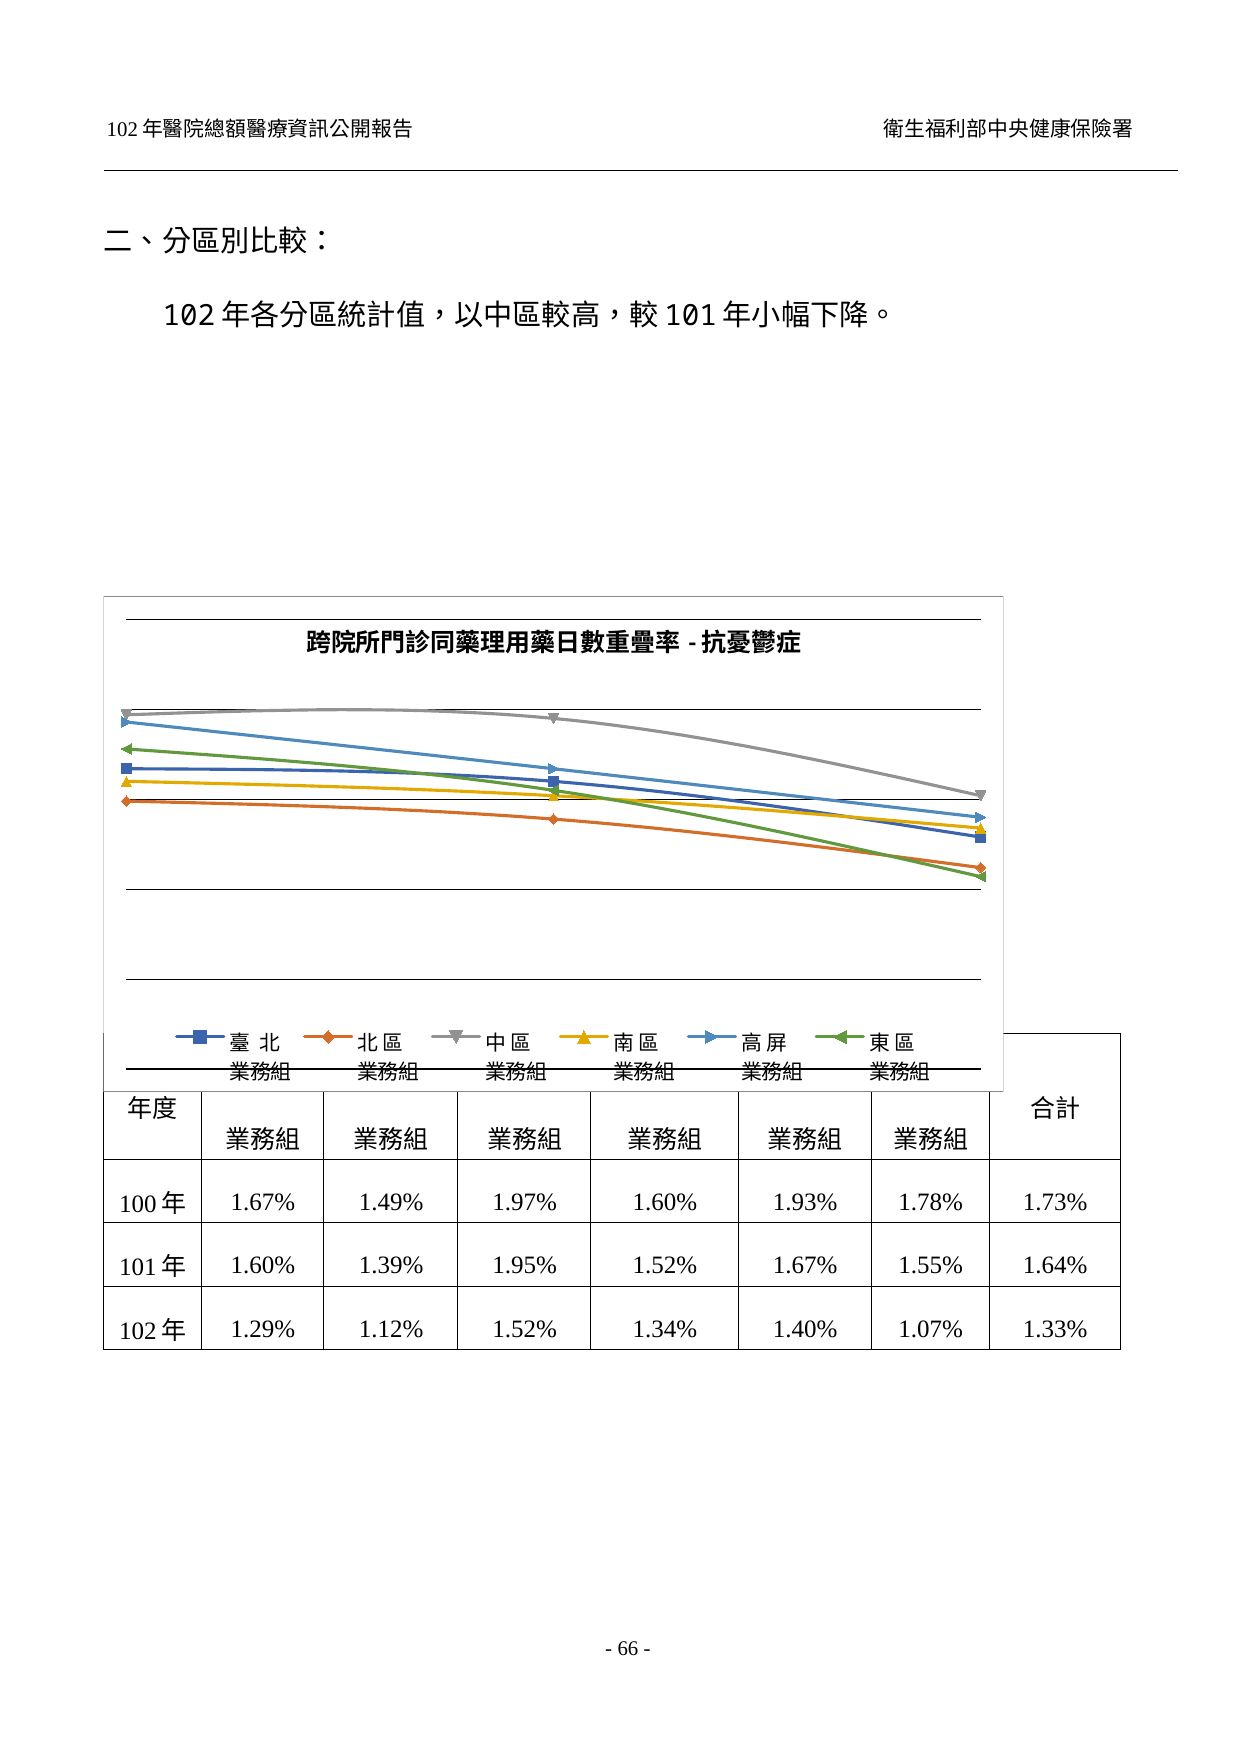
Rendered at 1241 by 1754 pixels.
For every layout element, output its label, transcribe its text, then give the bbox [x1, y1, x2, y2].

table_cell [1015, 970, 1121, 1033]
table_header [1015, 197, 1121, 259]
table_cell 1.34% [591, 1287, 738, 1349]
table_cell [1015, 408, 1121, 970]
table_cell 南 區 業務組 [591, 1092, 738, 1159]
table_cell 1.67% [202, 1160, 323, 1222]
table_cell 年度 [104, 1092, 201, 1159]
table_cell 1.07% [872, 1287, 989, 1349]
table_cell 1.60% [202, 1223, 323, 1286]
table_cell 1.93% [739, 1160, 871, 1222]
table_cell 1.49% [324, 1160, 457, 1222]
table_cell 1.52% [458, 1287, 590, 1349]
table_cell 高 屏 業務組 [739, 1092, 871, 1159]
table_cell [1015, 1350, 1121, 1424]
table_cell 1.73% [990, 1160, 1120, 1222]
table_cell 101年 [104, 1223, 201, 1286]
table_cell 1.78% [872, 1160, 989, 1222]
table_cell 100年 [104, 1160, 201, 1222]
table_cell 北 區 業務組 [324, 1092, 457, 1159]
table_cell 102年 [104, 1287, 201, 1349]
table_cell 臺 北 業務組 [202, 1092, 323, 1159]
table_cell 合計 [990, 1034, 1120, 1159]
table_cell 1.97% [458, 1160, 590, 1222]
table_cell 1.67% [739, 1223, 871, 1286]
table_cell 102年各分區統計值，以中區較高，較101年小幅下降。 [104, 259, 1015, 345]
table_cell 1.64% [990, 1223, 1120, 1286]
table_cell 中 區 業務組 [458, 1092, 590, 1159]
table_cell 1.60% [591, 1160, 738, 1222]
table_header 二、分區別比較： [104, 197, 1015, 259]
table_cell 1.52% [591, 1223, 738, 1286]
table_cell [104, 408, 1015, 970]
table_cell [1004, 970, 1015, 1033]
table_cell 1.29% [202, 1287, 323, 1349]
table_cell 1.12% [324, 1287, 457, 1349]
table_cell 1.33% [990, 1287, 1120, 1349]
table_cell [104, 345, 1015, 408]
table_cell 1.40% [739, 1287, 871, 1349]
table_cell [1015, 345, 1121, 408]
table_cell [1015, 259, 1121, 345]
table_cell 1.39% [324, 1223, 457, 1286]
table_cell 1.55% [872, 1223, 989, 1286]
table_cell 東 區 業務組 [872, 1092, 989, 1159]
table_cell [104, 1350, 1015, 1424]
table_cell 1.95% [458, 1223, 590, 1286]
